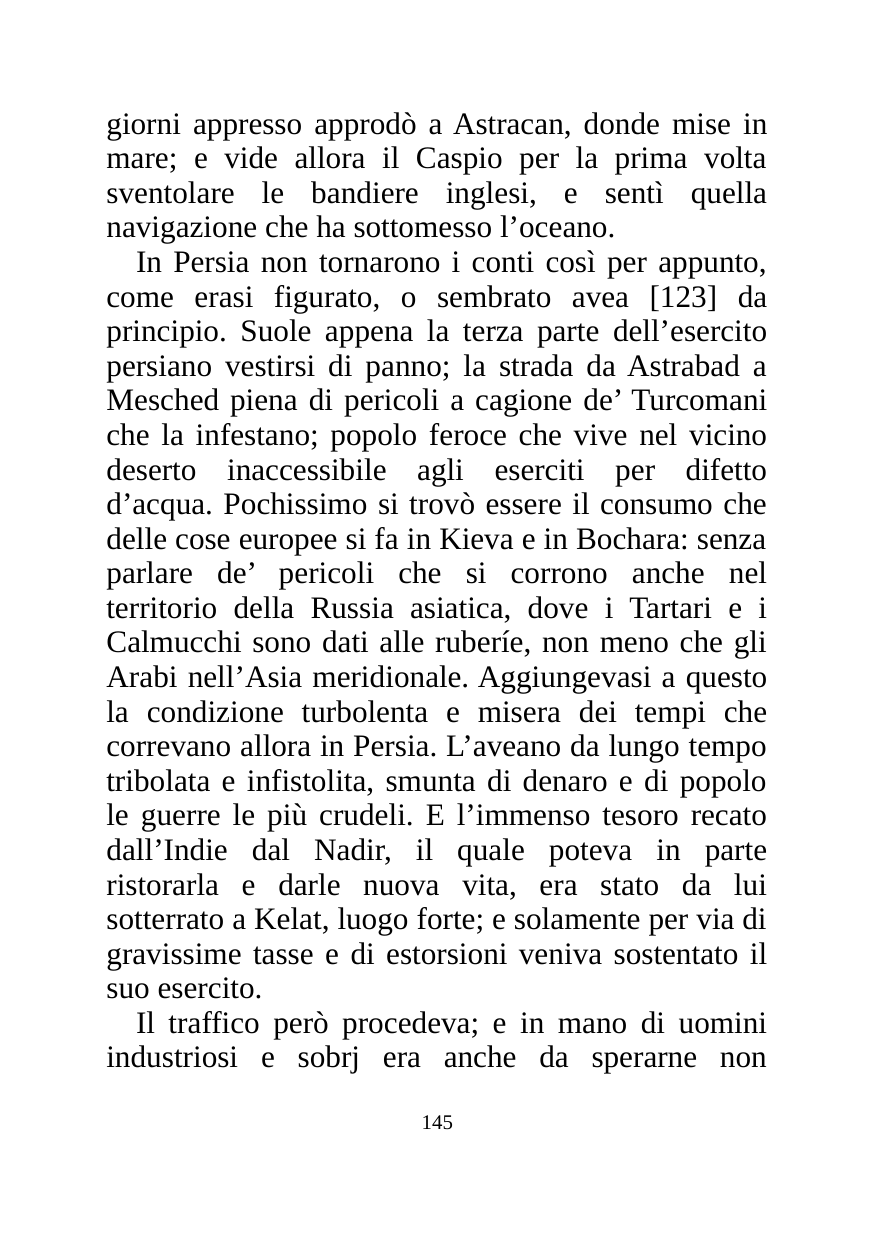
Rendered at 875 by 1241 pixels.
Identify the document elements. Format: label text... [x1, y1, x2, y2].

text giorni appresso approdò a Astracan, donde mise in mare; e vide allora il Caspio per la prima volta sventolare le bandiere inglesi, e sentì quella navigazione che ha sottomesso l’oceano. [106, 106, 768, 244]
text In Persia non tornarono i conti così per appunto, come erasi figurato, o sembrato avea [123] da principio. Suole appena la terza parte dell’esercito persiano vestirsi di panno; la strada da Astrabad a Mesched piena di pericoli a cagione de’ Turcomani che la infestano; popolo feroce che vive nel vicino deserto inaccessibile agli eserciti per difetto d’acqua. Pochissimo si trovò essere il consumo che delle cose europee si fa in Kieva e in Bochara: senza parlare de’ pericoli che si corrono anche nel territorio della Russia asiatica, dove i Tartari e i Calmucchi sono dati alle ruberíe, non meno che gli Arabi nell’Asia meridionale. Aggiungevasi a questo la condizione turbolenta e misera dei tempi che correvano allora in Persia. L’aveano da lungo tempo tribolata e infistolita, smunta di denaro e di popolo le guerre le più crudeli. E l’immenso tesoro recato dall’Indie dal Nadir, il quale poteva in parte ristorarla e darle nuova vita, era stato da lui sotterrato a Kelat, luogo forte; e solamente per via di gravissime tasse e di estorsioni veniva sostentato il suo esercito. [106, 244, 768, 1005]
text Il traffico però procedeva; e in mano di uomini industriosi e sobrj era anche da sperarne non [106, 1005, 768, 1074]
